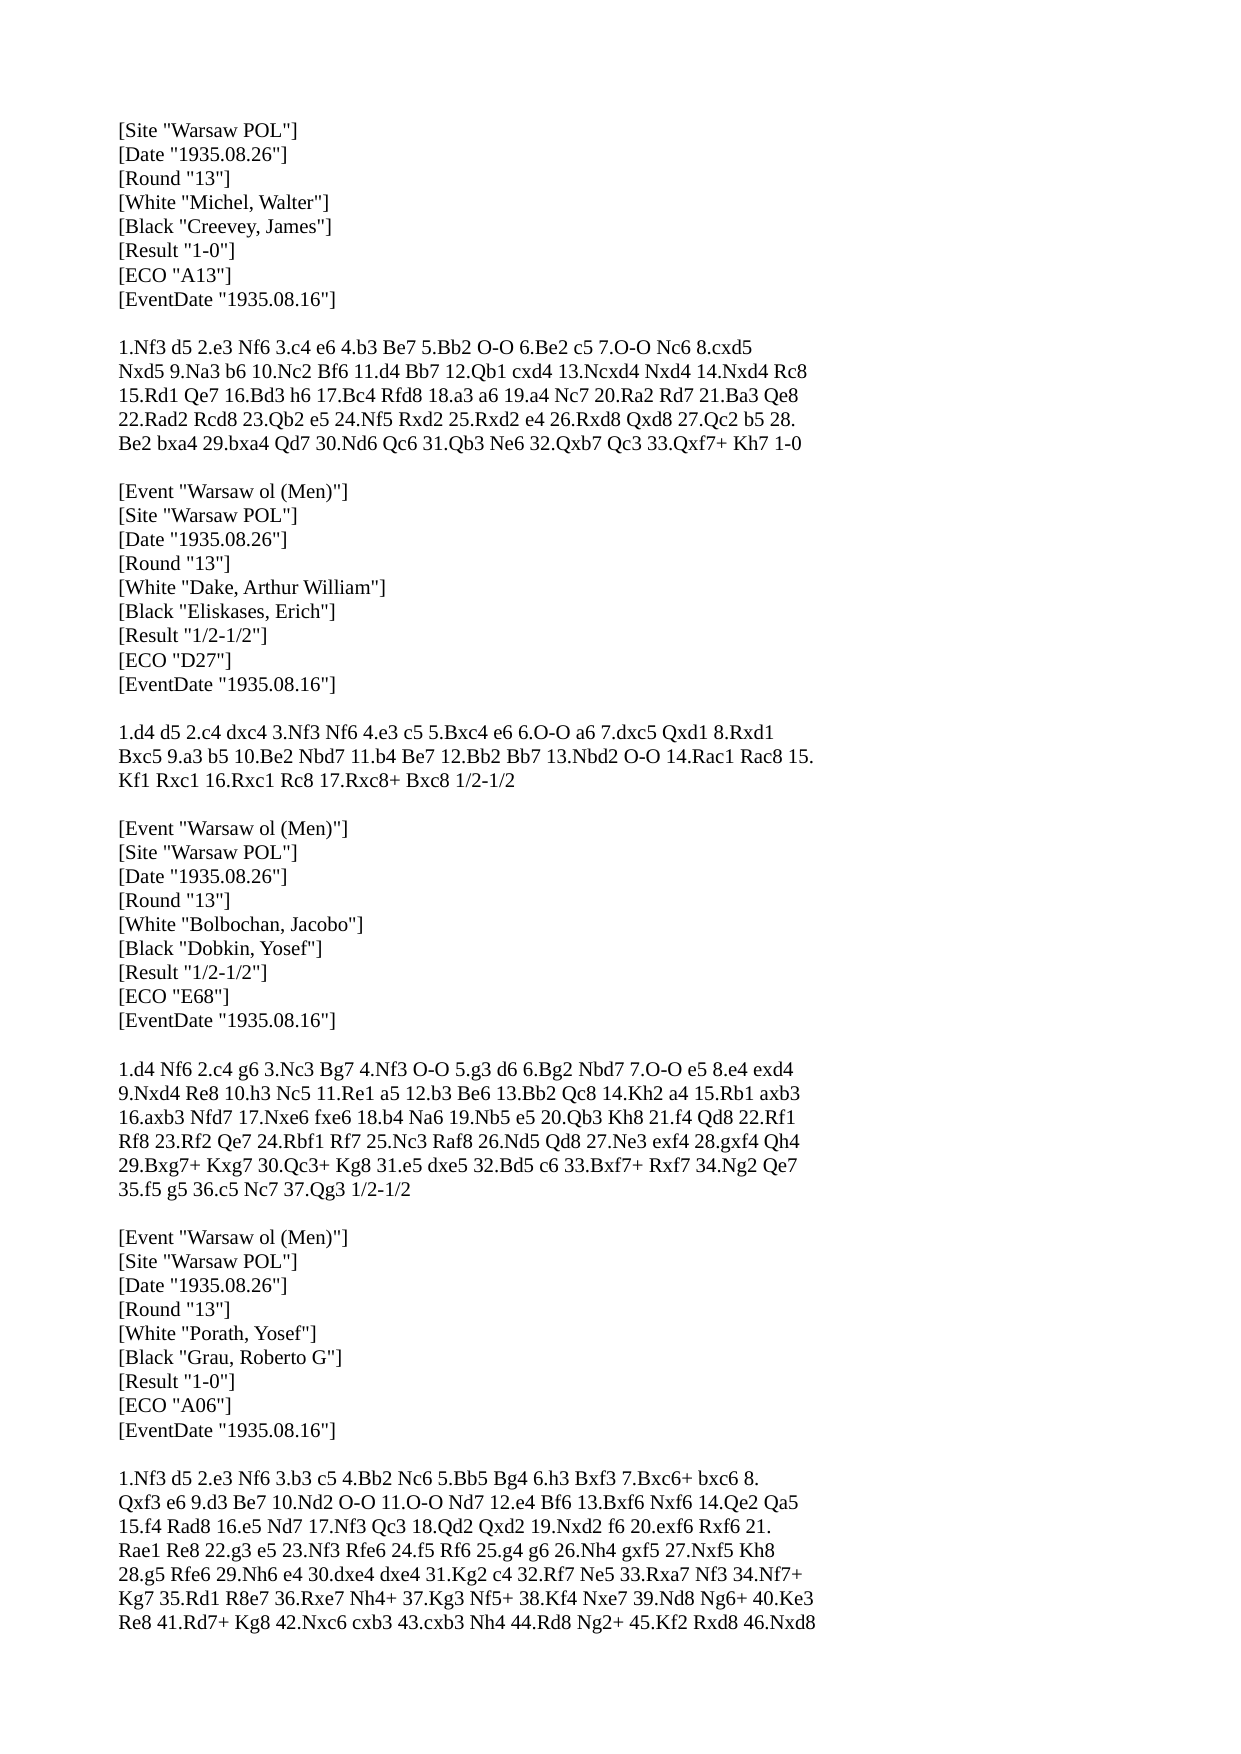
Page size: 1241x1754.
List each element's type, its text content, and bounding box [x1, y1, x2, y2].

text [Round "13"] [118, 166, 1122, 190]
text 35.f5 g5 36.c5 Nc7 37.Qg3 1/2-1/2 [118, 1177, 1122, 1201]
text [Black "Creevey, James"] [118, 214, 1122, 238]
text 22.Rad2 Rcd8 23.Qb2 e5 24.Nf5 Rxd2 25.Rxd2 e4 26.Rxd8 Qxd8 27.Qc2 b5 28. [118, 407, 1122, 431]
text [Round "13"] [118, 1297, 1122, 1321]
text [Date "1935.08.26"] [118, 142, 1122, 166]
text Be2 bxa4 29.bxa4 Qd7 30.Nd6 Qc6 31.Qb3 Ne6 32.Qxb7 Qc3 33.Qxf7+ Kh7 1-0 [118, 431, 1122, 455]
text [EventDate "1935.08.16"] [118, 1417, 1122, 1442]
text [Round "13"] [118, 888, 1122, 912]
text [EventDate "1935.08.16"] [118, 672, 1122, 696]
text [Black "Eliskases, Erich"] [118, 599, 1122, 623]
text Rae1 Re8 22.g3 e5 23.Nf3 Rfe6 24.f5 Rf6 25.g4 g6 26.Nh4 gxf5 27.Nxf5 Kh8 [118, 1538, 1122, 1562]
text [Date "1935.08.26"] [118, 1273, 1122, 1297]
text [Event "Warsaw ol (Men)"] [118, 816, 1122, 840]
text [EventDate "1935.08.16"] [118, 287, 1122, 311]
text 29.Bxg7+ Kxg7 30.Qc3+ Kg8 31.e5 dxe5 32.Bd5 c6 33.Bxf7+ Rxf7 34.Ng2 Qe7 [118, 1153, 1122, 1177]
text 1.d4 d5 2.c4 dxc4 3.Nf3 Nf6 4.e3 c5 5.Bxc4 e6 6.O-O a6 7.dxc5 Qxd1 8.Rxd1 [118, 720, 1122, 744]
text [Site "Warsaw POL"] [118, 840, 1122, 864]
text Qxf3 e6 9.d3 Be7 10.Nd2 O-O 11.O-O Nd7 12.e4 Bf6 13.Bxf6 Nxf6 14.Qe2 Qa5 [118, 1490, 1122, 1514]
text Re8 41.Rd7+ Kg8 42.Nxc6 cxb3 43.cxb3 Nh4 44.Rd8 Ng2+ 45.Kf2 Rxd8 46.Nxd8 [118, 1610, 1122, 1634]
text 1.Nf3 d5 2.e3 Nf6 3.c4 e6 4.b3 Be7 5.Bb2 O-O 6.Be2 c5 7.O-O Nc6 8.cxd5 [118, 335, 1122, 359]
text [Round "13"] [118, 551, 1122, 575]
text Kg7 35.Rd1 R8e7 36.Rxe7 Nh4+ 37.Kg3 Nf5+ 38.Kf4 Nxe7 39.Nd8 Ng6+ 40.Ke3 [118, 1586, 1122, 1610]
text [ECO "A13"] [118, 262, 1122, 287]
text [White "Bolbochan, Jacobo"] [118, 912, 1122, 936]
text Nxd5 9.Na3 b6 10.Nc2 Bf6 11.d4 Bb7 12.Qb1 cxd4 13.Ncxd4 Nxd4 14.Nxd4 Rc8 [118, 359, 1122, 383]
text 28.g5 Rfe6 29.Nh6 e4 30.dxe4 dxe4 31.Kg2 c4 32.Rf7 Ne5 33.Rxa7 Nf3 34.Nf7+ [118, 1562, 1122, 1586]
text [Result "1-0"] [118, 238, 1122, 262]
text [White "Michel, Walter"] [118, 190, 1122, 214]
text [Event "Warsaw ol (Men)"] [118, 1225, 1122, 1249]
text [Site "Warsaw POL"] [118, 503, 1122, 527]
text [Result "1/2-1/2"] [118, 623, 1122, 647]
text Bxc5 9.a3 b5 10.Be2 Nbd7 11.b4 Be7 12.Bb2 Bb7 13.Nbd2 O-O 14.Rac1 Rac8 15. [118, 744, 1122, 768]
text [Result "1/2-1/2"] [118, 960, 1122, 984]
text [Event "Warsaw ol (Men)"] [118, 479, 1122, 503]
text Rf8 23.Rf2 Qe7 24.Rbf1 Rf7 25.Nc3 Raf8 26.Nd5 Qd8 27.Ne3 exf4 28.gxf4 Qh4 [118, 1129, 1122, 1153]
text [Black "Grau, Roberto G"] [118, 1345, 1122, 1369]
text [Result "1-0"] [118, 1369, 1122, 1393]
text [Site "Warsaw POL"] [118, 1249, 1122, 1273]
text [White "Dake, Arthur William"] [118, 575, 1122, 599]
text [Date "1935.08.26"] [118, 864, 1122, 888]
text 16.axb3 Nfd7 17.Nxe6 fxe6 18.b4 Na6 19.Nb5 e5 20.Qb3 Kh8 21.f4 Qd8 22.Rf1 [118, 1105, 1122, 1129]
text 1.d4 Nf6 2.c4 g6 3.Nc3 Bg7 4.Nf3 O-O 5.g3 d6 6.Bg2 Nbd7 7.O-O e5 8.e4 exd4 [118, 1057, 1122, 1081]
text 15.Rd1 Qe7 16.Bd3 h6 17.Bc4 Rfd8 18.a3 a6 19.a4 Nc7 20.Ra2 Rd7 21.Ba3 Qe8 [118, 383, 1122, 407]
text [ECO "A06"] [118, 1393, 1122, 1417]
text [Black "Dobkin, Yosef"] [118, 936, 1122, 960]
text [ECO "D27"] [118, 647, 1122, 672]
text 15.f4 Rad8 16.e5 Nd7 17.Nf3 Qc3 18.Qd2 Qxd2 19.Nxd2 f6 20.exf6 Rxf6 21. [118, 1514, 1122, 1538]
text [Site "Warsaw POL"] [118, 118, 1122, 142]
text [Date "1935.08.26"] [118, 527, 1122, 551]
text 9.Nxd4 Re8 10.h3 Nc5 11.Re1 a5 12.b3 Be6 13.Bb2 Qc8 14.Kh2 a4 15.Rb1 axb3 [118, 1081, 1122, 1105]
text 1.Nf3 d5 2.e3 Nf6 3.b3 c5 4.Bb2 Nc6 5.Bb5 Bg4 6.h3 Bxf3 7.Bxc6+ bxc6 8. [118, 1466, 1122, 1490]
text Kf1 Rxc1 16.Rxc1 Rc8 17.Rxc8+ Bxc8 1/2-1/2 [118, 768, 1122, 792]
text [ECO "E68"] [118, 984, 1122, 1008]
text [White "Porath, Yosef"] [118, 1321, 1122, 1345]
text [EventDate "1935.08.16"] [118, 1008, 1122, 1032]
